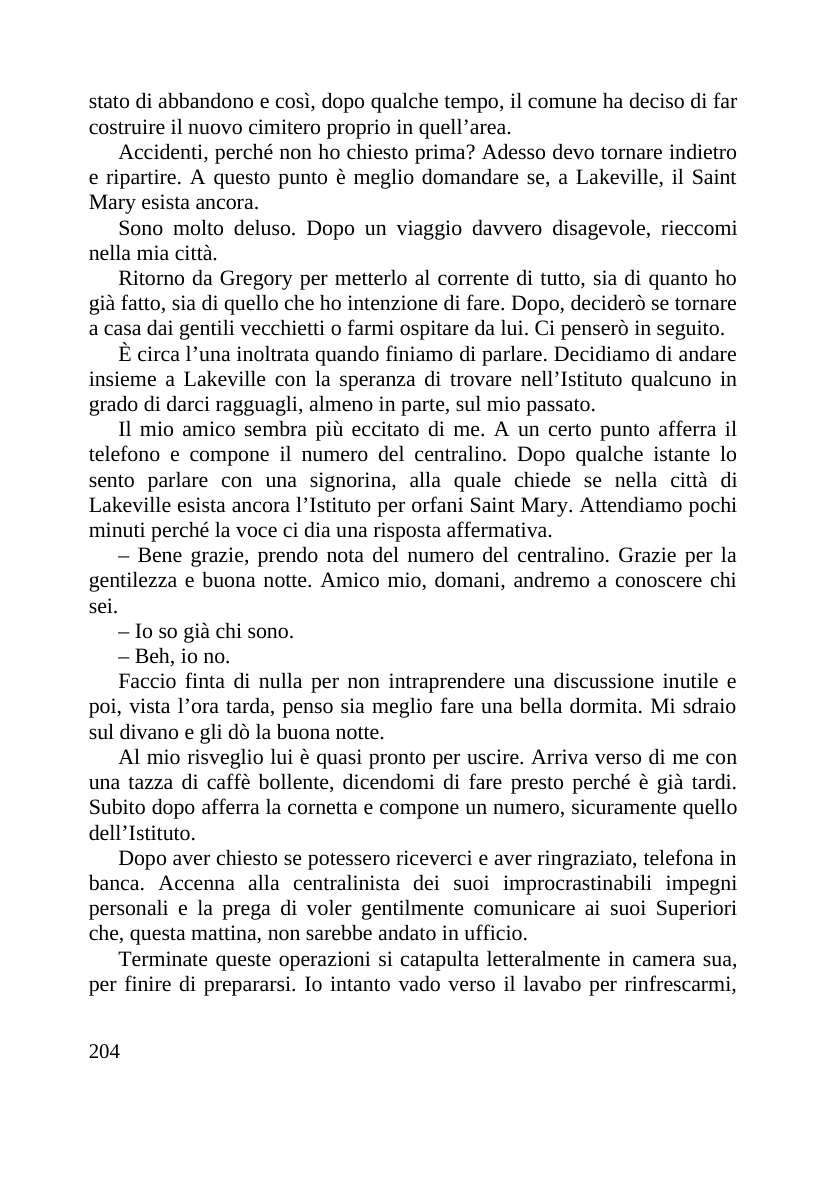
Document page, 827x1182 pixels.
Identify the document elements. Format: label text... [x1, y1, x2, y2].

text Sono molto deluso. Dopo un viaggio davvero disagevole, rieccomi nella mia città. [88, 214, 738, 265]
text – Beh, io no. [88, 643, 738, 668]
text – Io so già chi sono. [88, 618, 738, 643]
text Faccio finta di nulla per non intraprendere una discussione inutile e poi, vista l’ora tarda, penso sia meglio fare una bella dormita. Mi sdraio sul divano e gli dò la buona notte. [88, 668, 738, 744]
text Il mio amico sembra più eccitato di me. A un certo punto afferra il telefono e compone il numero del centralino. Dopo qualche istante lo sento parlare con una signorina, alla quale chiede se nella città di Lakeville esista ancora l’Istituto per orfani Saint Mary. Attendiamo pochi minuti perché la voce ci dia una risposta affermativa. [88, 416, 738, 542]
text È circa l’una inoltrata quando finiamo di parlare. Decidiamo di andare insieme a Lakeville con la speranza di trovare nell’Istituto qualcuno in grado di darci ragguagli, almeno in parte, sul mio passato. [88, 341, 738, 416]
text Al mio risveglio lui è quasi pronto per uscire. Arriva verso di me con una tazza di caffè bollente, dicendomi di fare presto perché è già tardi. Subito dopo afferra la cornetta e compone un numero, sicuramente quello dell’Istituto. [88, 744, 738, 845]
text Ritorno da Gregory per metterlo al corrente di tutto, sia di quanto ho già fatto, sia di quello che ho intenzione di fare. Dopo, deciderò se tornare a casa dai gentili vecchietti o farmi ospitare da lui. Ci penserò in seguito. [88, 265, 738, 341]
text – Bene grazie, prendo nota del numero del centralino. Grazie per la gentilezza e buona notte. Amico mio, domani, andremo a conoscere chi sei. [88, 542, 738, 618]
text Dopo aver chiesto se potessero riceverci e aver ringraziato, telefona in banca. Accenna alla centralinista dei suoi improcrastinabili impegni personali e la prega di voler gentilmente comunicare ai suoi Superiori che, questa mattina, non sarebbe andato in ufficio. [88, 845, 738, 946]
text Terminate queste operazioni si catapulta letteralmente in camera sua, per finire di prepararsi. Io intanto vado verso il lavabo per rinfrescarmi, [88, 946, 738, 996]
text Accidenti, perché non ho chiesto prima? Adesso devo tornare indietro e ripartire. A questo punto è meglio domandare se, a Lakeville, il Saint Mary esista ancora. [88, 139, 738, 214]
text stato di abbandono e così, dopo qualche tempo, il comune ha deciso di far costruire il nuovo cimitero proprio in quell’area. [88, 88, 738, 139]
